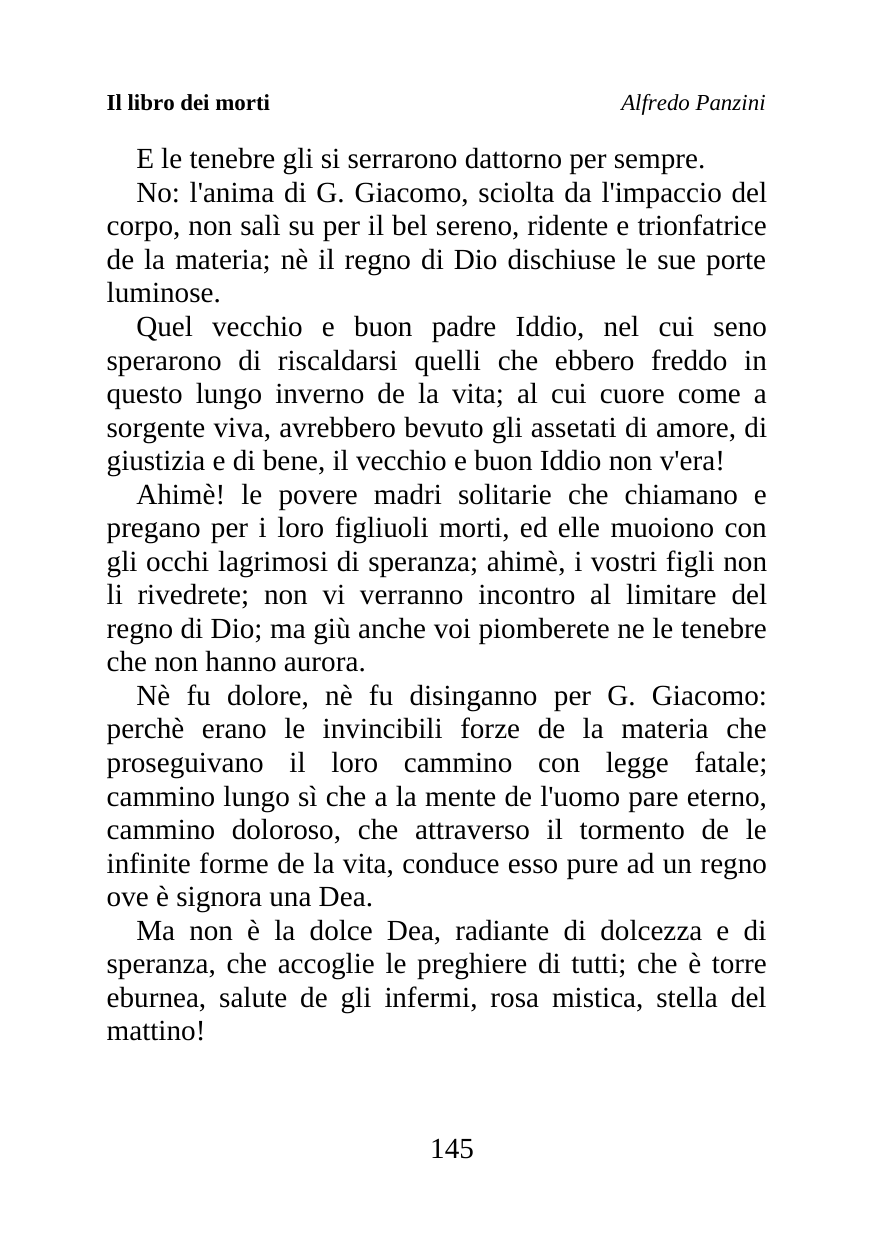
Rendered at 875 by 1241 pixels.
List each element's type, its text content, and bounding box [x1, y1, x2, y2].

text Ahimè! le povere madri solitarie che chiamano e pregano per i loro figliuoli morti, ed elle muoiono con gli occhi lagrimosi di speranza; ahimè, i vostri figli non li rivedrete; non vi verranno incontro al limitare del regno di Dio; ma giù anche voi piomberete ne le tenebre che non hanno aurora. [106, 477, 768, 678]
text E le tenebre gli si serrarono dattorno per sempre. [106, 141, 768, 175]
text No: l'anima di G. Giacomo, sciolta da l'impaccio del corpo, non salì su per il bel sereno, ridente e trionfatrice de la materia; nè il regno di Dio dischiuse le sue porte luminose. [106, 175, 768, 309]
text Quel vecchio e buon padre Iddio, nel cui seno sperarono di riscaldarsi quelli che ebbero freddo in questo lungo inverno de la vita; al cui cuore come a sorgente viva, avrebbero bevuto gli assetati di amore, di giustizia e di bene, il vecchio e buon Iddio non v'era! [106, 309, 768, 477]
text Nè fu dolore, nè fu disinganno per G. Giacomo: perchè erano le invincibili forze de la materia che proseguivano il loro cammino con legge fatale; cammino lungo sì che a la mente de l'uomo pare eterno, cammino doloroso, che attraverso il tormento de le infinite forme de la vita, conduce esso pure ad un regno ove è signora una Dea. [106, 678, 768, 913]
text Ma non è la dolce Dea, radiante di dolcezza e di speranza, che accoglie le preghiere di tutti; che è torre eburnea, salute de gli infermi, rosa mistica, stella del mattino! [106, 913, 768, 1047]
